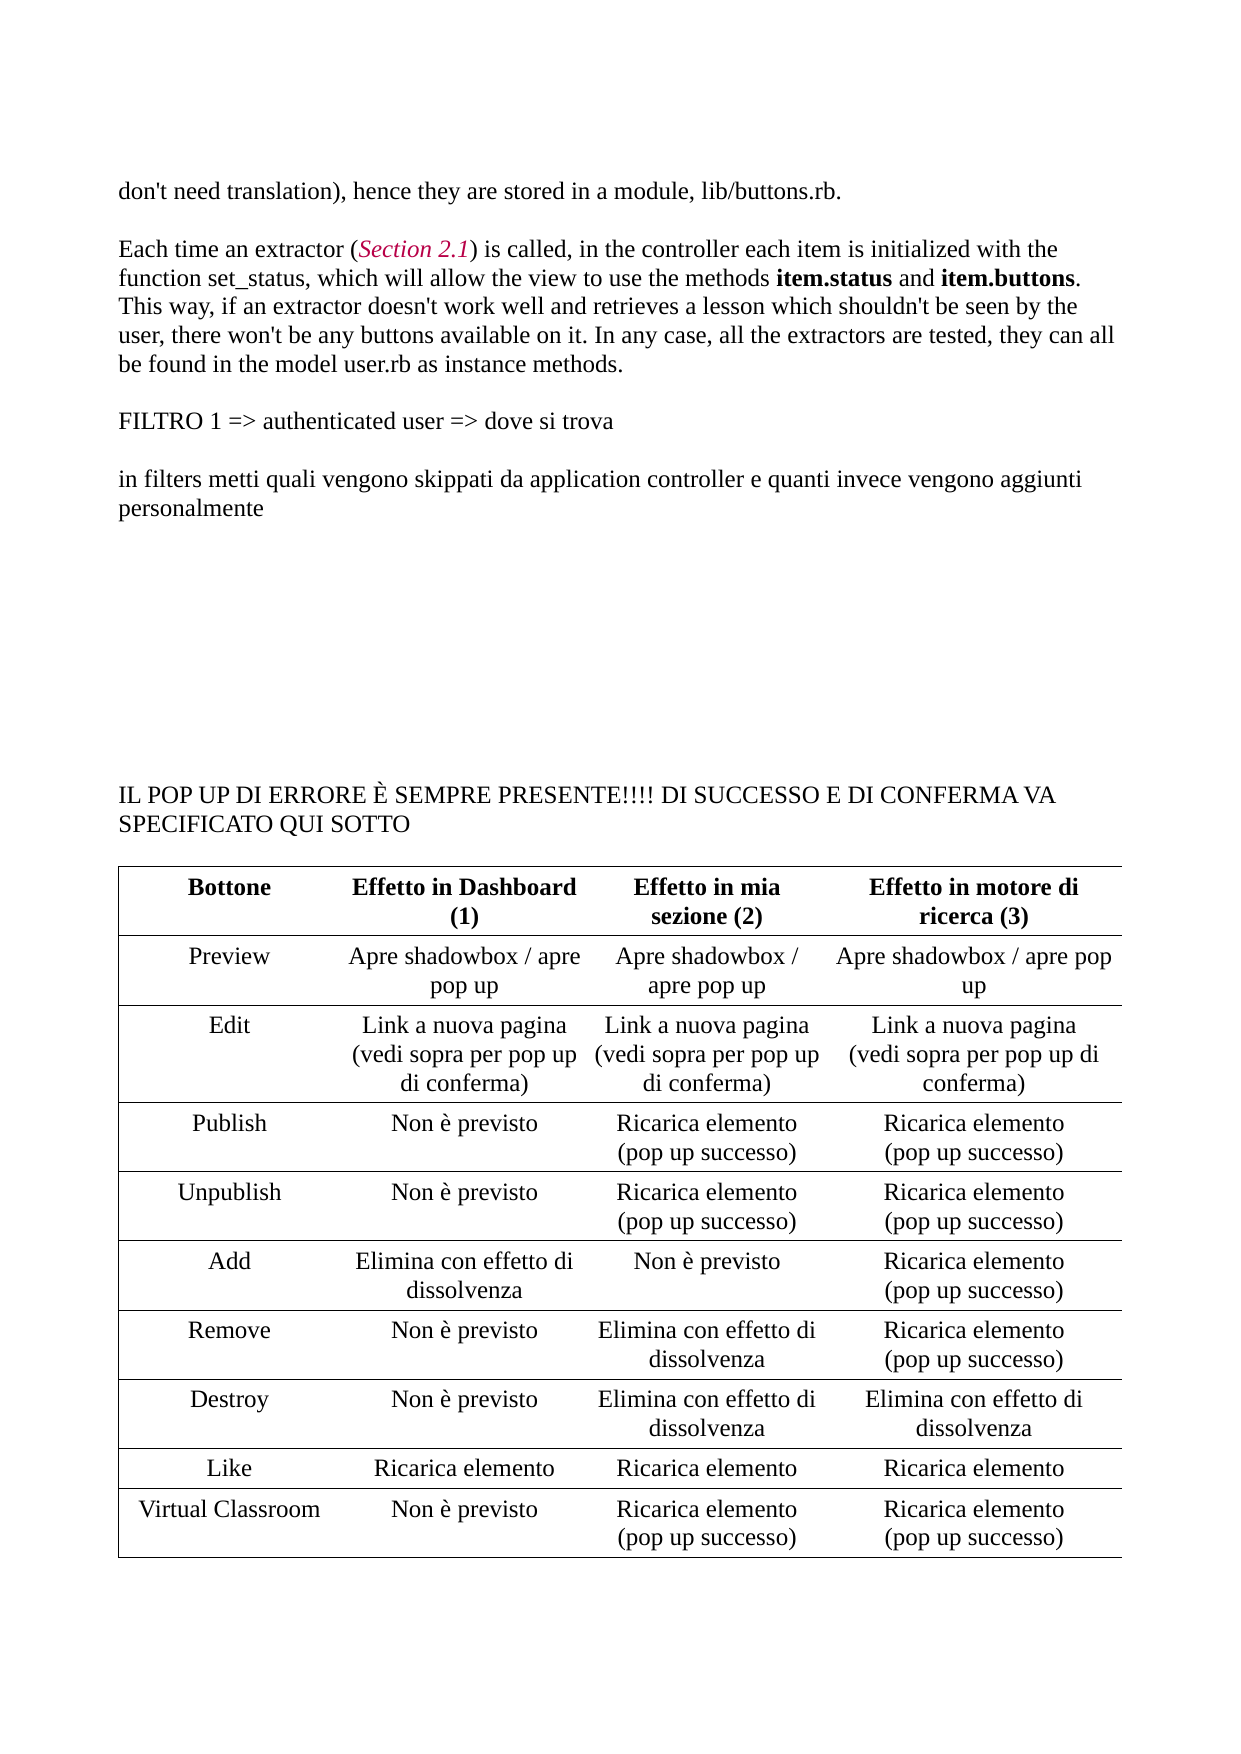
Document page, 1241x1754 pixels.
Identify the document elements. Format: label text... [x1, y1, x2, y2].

table_cell Publish [119, 1103, 341, 1171]
table_cell Non è previsto [341, 1172, 588, 1240]
table_cell Non è previsto [588, 1241, 826, 1309]
table_cell Destroy [119, 1380, 341, 1448]
table_cell Ricarica elemento (pop up successo) [588, 1103, 826, 1171]
table_cell Preview [119, 936, 341, 1004]
table_cell Remove [119, 1311, 341, 1378]
table_cell Virtual Classroom [119, 1489, 341, 1557]
table_cell Like [119, 1449, 341, 1488]
table_cell Ricarica elemento (pop up successo) [826, 1489, 1122, 1557]
table_header Effetto in Dashboard (1) [341, 867, 588, 935]
table_header Effetto in mia sezione (2) [588, 867, 826, 935]
table_cell Elimina con effetto di dissolvenza [826, 1380, 1122, 1448]
table_cell Ricarica elemento [341, 1449, 588, 1488]
table_cell Edit [119, 1006, 341, 1102]
table_cell Ricarica elemento [826, 1449, 1122, 1488]
table_cell Non è previsto [341, 1311, 588, 1378]
table_cell Apre shadowbox / apre pop up [588, 936, 826, 1004]
table_cell Ricarica elemento (pop up successo) [588, 1489, 826, 1557]
table_cell Ricarica elemento (pop up successo) [826, 1172, 1122, 1240]
table_cell Non è previsto [341, 1489, 588, 1557]
table_header Bottone [119, 867, 341, 935]
table_cell Link a nuova pagina (vedi sopra per pop up di conferma) [826, 1006, 1122, 1102]
table_cell Add [119, 1241, 341, 1309]
table_cell Ricarica elemento (pop up successo) [826, 1241, 1122, 1309]
table_cell Link a nuova pagina (vedi sopra per pop up di conferma) [341, 1006, 588, 1102]
table_cell Elimina con effetto di dissolvenza [588, 1311, 826, 1378]
table_header Effetto in motore di ricerca (3) [826, 867, 1122, 935]
table_cell Apre shadowbox / apre pop up [826, 936, 1122, 1004]
table_cell Elimina con effetto di dissolvenza [588, 1380, 826, 1448]
text IL POP UP DI ERRORE È SEMPRE PRESENTE!!!! DI SUCCESSO E DI CONFERMA VA SPECIFICATO QUI SOTTO [118, 780, 1122, 838]
table_cell Non è previsto [341, 1103, 588, 1171]
table_cell Ricarica elemento (pop up successo) [588, 1172, 826, 1240]
table_cell Elimina con effetto di dissolvenza [341, 1241, 588, 1309]
table_cell Link a nuova pagina (vedi sopra per pop up di conferma) [588, 1006, 826, 1102]
text in filters metti quali vengono skippati da application controller e quanti invece vengono aggiunti personalmente [118, 464, 1122, 521]
table_cell Apre shadowbox / apre pop up [341, 936, 588, 1004]
table_cell Non è previsto [341, 1380, 588, 1448]
table_cell Ricarica elemento (pop up successo) [826, 1103, 1122, 1171]
text don't need translation), hence they are stored in a module, lib/buttons.rb. [118, 176, 1122, 205]
table_cell Unpublish [119, 1172, 341, 1240]
table_cell Ricarica elemento (pop up successo) [826, 1311, 1122, 1378]
table_cell Ricarica elemento [588, 1449, 826, 1488]
text Each time an extractor (Section 2.1) is called, in the controller each item is initialized with the function set_status, which will allow the view to use the methods item.status and item.buttons. This way, if an extractor doesn't work well and retrieves a lesson which shouldn't be seen by the user, there won't be any buttons available on it. In any case, all the extractors are tested, they can all be found in the model user.rb as instance methods. [118, 234, 1122, 378]
text FILTRO 1 => authenticated user => dove si trova [118, 406, 1122, 435]
